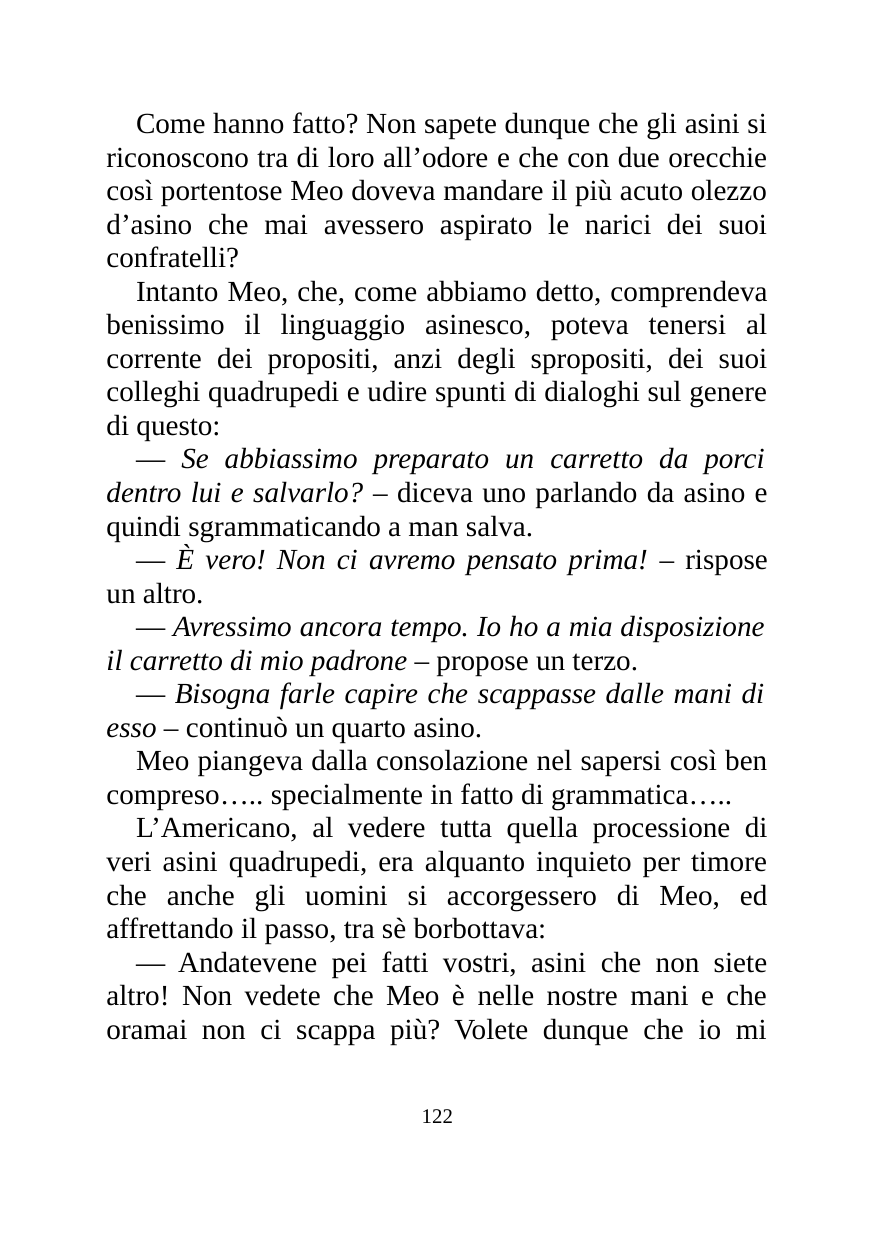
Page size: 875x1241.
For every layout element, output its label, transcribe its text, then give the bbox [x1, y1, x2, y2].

text Meo piangeva dalla consolazione nel sapersi così ben compreso….. specialmente in fatto di grammatica….. [106, 743, 768, 811]
text Intanto Meo, che, come abbiamo detto, comprendeva benissimo il linguaggio asinesco, poteva tenersi al corrente dei propositi, anzi degli spropositi, dei suoi colleghi quadrupedi e udire spunti di dialoghi sul genere di questo: [106, 274, 768, 442]
text Come hanno fatto? Non sapete dunque che gli asini si riconoscono tra di loro all’odore e che con due orecchie così portentose Meo doveva mandare il più acuto olezzo d’asino che mai avessero aspirato le narici dei suoi confratelli? [106, 106, 768, 274]
text — Andatevene pei fatti vostri, asini che non siete altro! Non vedete che Meo è nelle nostre mani e che oramai non ci scappa più? Volete dunque che io mi [106, 945, 768, 1045]
text — Bisogna farle capire che scappasse dalle mani di esso – continuò un quarto asino. [106, 676, 768, 743]
text — Avressimo ancora tempo. Io ho a mia disposizione il carretto di mio padrone – propose un terzo. [106, 609, 768, 676]
text L’Americano, al vedere tutta quella processione di veri asini quadrupedi, era alquanto inquieto per timore che anche gli uomini si accorgessero di Meo, ed affrettando il passo, tra sè borbottava: [106, 811, 768, 945]
text — Se abbiassimo preparato un carretto da porci dentro lui e salvarlo? – diceva uno parlando da asino e quindi sgrammaticando a man salva. [106, 442, 768, 542]
text — È vero! Non ci avremo pensato prima! – rispose un altro. [106, 542, 768, 609]
